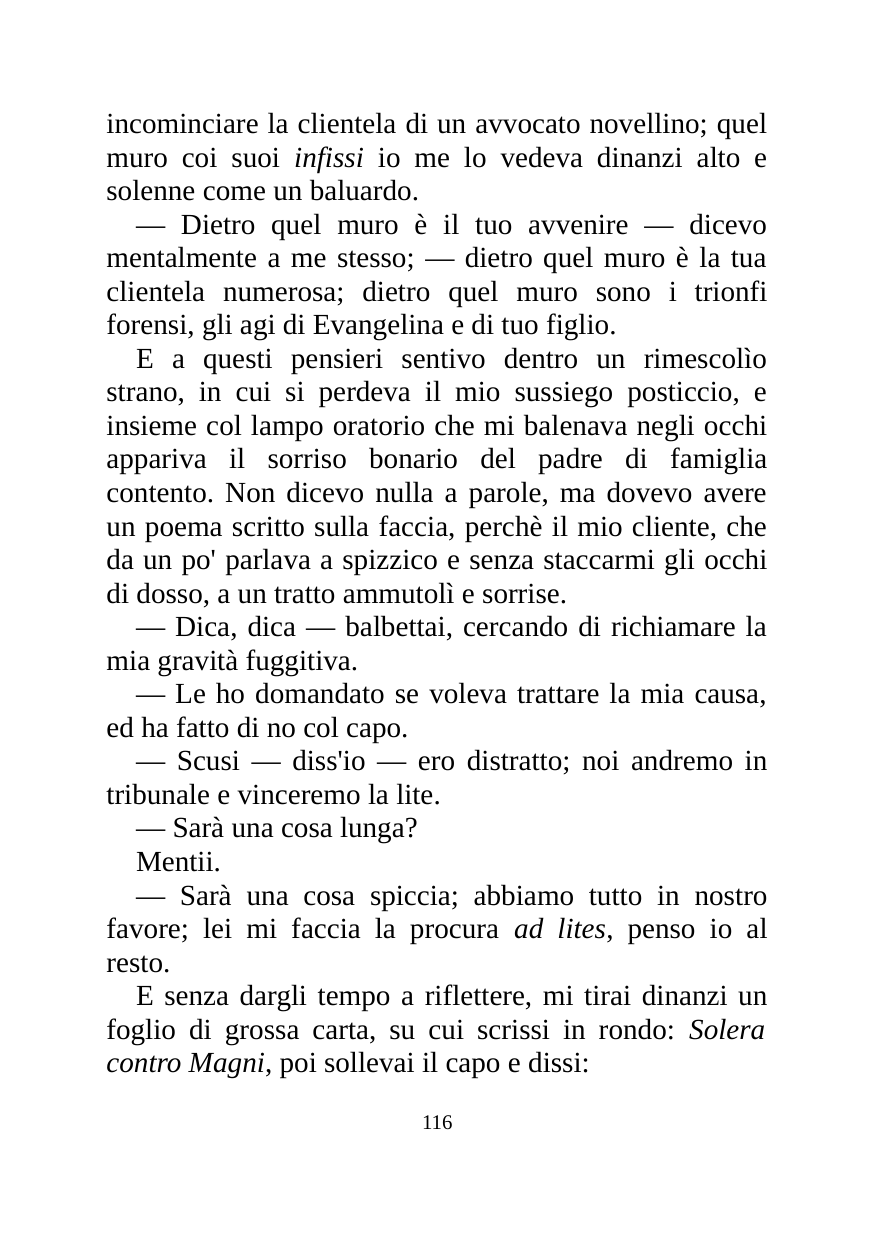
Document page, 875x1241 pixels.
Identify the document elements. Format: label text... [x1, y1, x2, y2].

text — Le ho domandato se voleva trattare la mia causa, ed ha fatto di no col capo. [106, 676, 768, 743]
text — Sarà una cosa lunga? [106, 811, 768, 844]
text Mentii. [106, 844, 768, 878]
text E senza dargli tempo a riflettere, mi tirai dinanzi un foglio di grossa carta, su cui scrissi in rondo: Solera contro Magni, poi sollevai il capo e dissi: [106, 978, 768, 1079]
text — Dica, dica — balbettai, cercando di richiamare la mia gravità fuggitiva. [106, 609, 768, 676]
text E a questi pensieri sentivo dentro un rimescolìo strano, in cui si perdeva il mio sussiego posticcio, e insieme col lampo oratorio che mi balenava negli occhi appariva il sorriso bonario del padre di famiglia contento. Non dicevo nulla a parole, ma dovevo avere un poema scritto sulla faccia, perchè il mio cliente, che da un po' parlava a spizzico e senza staccarmi gli occhi di dosso, a un tratto ammutolì e sorrise. [106, 341, 768, 609]
text — Sarà una cosa spiccia; abbiamo tutto in nostro favore; lei mi faccia la procura ad lites, penso io al resto. [106, 878, 768, 978]
text incominciare la clientela di un avvocato novellino; quel muro coi suoi infissi io me lo vedeva dinanzi alto e solenne come un baluardo. [106, 106, 768, 207]
text — Scusi — diss'io — ero distratto; noi andremo in tribunale e vinceremo la lite. [106, 743, 768, 811]
text — Dietro quel muro è il tuo avvenire — dicevo mentalmente a me stesso; — dietro quel muro è la tua clientela numerosa; dietro quel muro sono i trionfi forensi, gli agi di Evangelina e di tuo figlio. [106, 207, 768, 341]
